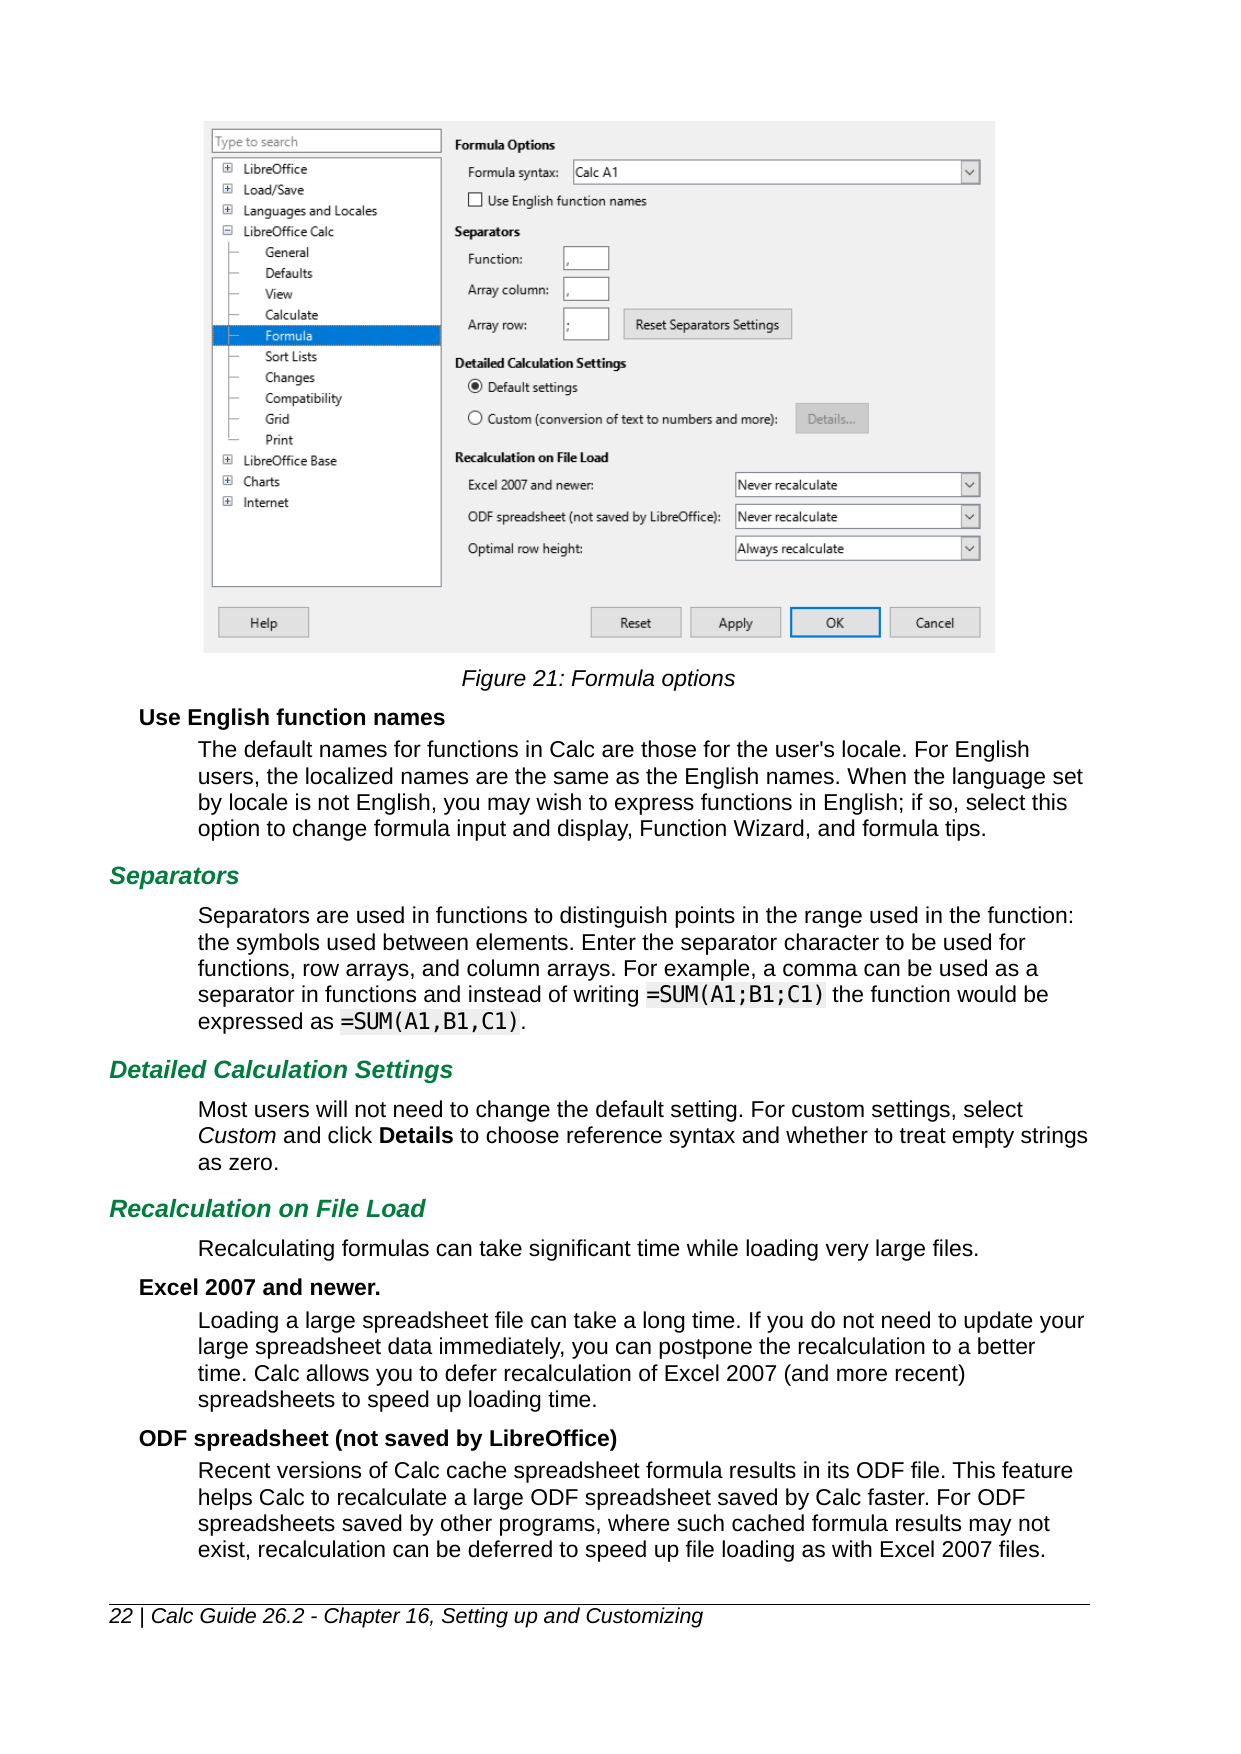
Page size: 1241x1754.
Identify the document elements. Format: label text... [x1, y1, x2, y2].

subtitle Detailed Calculation Settings [109, 1054, 1090, 1083]
text Recalculating formulas can take significant time while loading very large files. [198, 1235, 1090, 1262]
subtitle Recalculation on File Load [109, 1194, 1090, 1223]
text Excel 2007 and newer. [139, 1274, 1090, 1301]
text Use English function names [139, 704, 1090, 730]
text Figure 21: Formula options [203, 665, 996, 691]
text Recent versions of Calc cache spreadsheet formula results in its ODF file. This feature helps Calc to recalculate a large ODF spreadsheet saved by Calc faster. For ODF spreadsheets saved by other programs, where such cached formula results may not exist, recalculation can be deferred to speed up file loading as with Excel 2007 files. [198, 1457, 1090, 1563]
text The default names for functions in Calc are those for the user's locale. For English users, the localized names are the same as the English names. When the language set by locale is not English, you may wish to express functions in English; if so, select this option to change formula input and display, Function Wizard, and formula tips. [198, 736, 1090, 842]
picture [203, 121, 996, 653]
subtitle Separators [109, 861, 1090, 890]
text Separators are used in functions to distinguish points in the range used in the function: the symbols used between elements. Enter the separator character to be used for functions, row arrays, and column arrays. For example, a comma can be used as a separator in functions and instead of writing =SUM(A1;B1;C1) the function would be expressed as =SUM(A1,B1,C1). [198, 902, 1090, 1035]
text Most users will not need to change the default setting. For custom settings, select Custom and click Details to choose reference syntax and whether to treat empty strings as zero. [198, 1096, 1090, 1175]
text ODF spreadsheet (not saved by LibreOffice) [139, 1425, 1090, 1451]
text Loading a large spreadsheet file can take a long time. If you do not need to update your large spreadsheet data immediately, you can postpone the recalculation to a better time. Calc allows you to defer recalculation of Excel 2007 (and more recent) spreadsheets to speed up loading time. [198, 1307, 1090, 1412]
